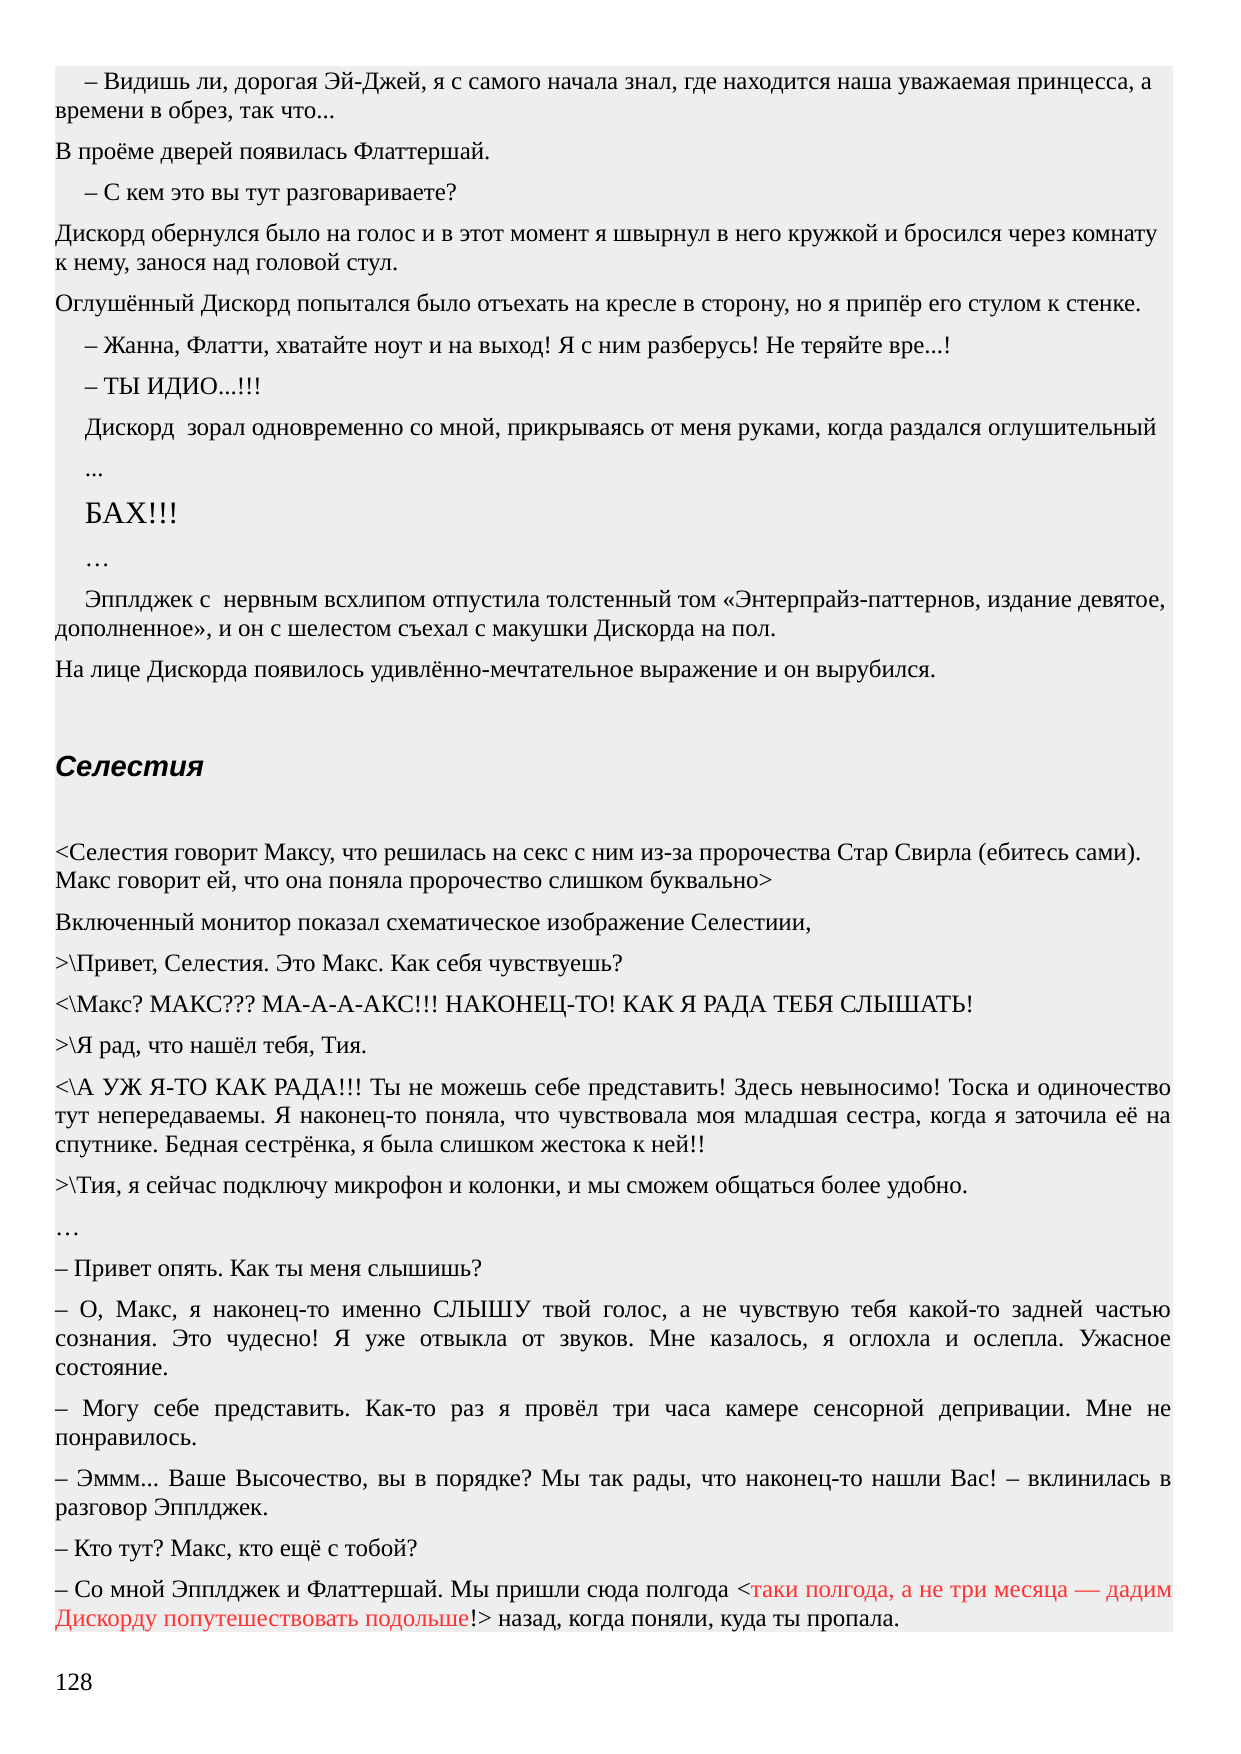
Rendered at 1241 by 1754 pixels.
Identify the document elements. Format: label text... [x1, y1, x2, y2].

text <Селестия говорит Максу, что решилась на секс с ним из-за пророчества Стар Свирла (ебитесь сами). Макс говорит ей, что она поняла пророчество слишком буквально> [55, 837, 1173, 894]
text <\Макс? МАКС??? МА-А-А-АКС!!! НАКОНЕЦ-ТО! КАК Я РАДА ТЕБЯ СЛЫШАТЬ! [55, 989, 1173, 1018]
text Эпплджек с нервным всхлипом отпустила толстенный том «Энтерпрайз-паттернов, издание девятое, дополненное», и он с шелестом съехал с макушки Дискорда на пол. [55, 584, 1173, 642]
text – Видишь ли, дорогая Эй-Джей, я с самого начала знал, где находится наша уважаемая принцесса, а времени в обрез, так что... [55, 66, 1173, 123]
text – Эммм... Ваше Высочество, вы в порядке? Мы так рады, что наконец-то нашли Вас! – вклинилась в разговор Эпплджек. [55, 1463, 1173, 1521]
text – С кем это вы тут разговариваете? [55, 177, 1173, 206]
text … [55, 543, 1173, 572]
text >\Тия, я сейчас подключу микрофон и колонки, и мы сможем общаться более удобно. [55, 1171, 1173, 1199]
text На лице Дискорда появилось удивлённо-мечтательное выражение и он вырубился. [55, 654, 1173, 683]
text – Кто тут? Макс, кто ещё с тобой? [55, 1533, 1173, 1562]
text Оглушённый Дискорд попытался было отъехать на кресле в сторону, но я припёр его стулом к стенке. [55, 288, 1173, 317]
text БАХ!!! [55, 495, 1173, 531]
subtitle Селестия [55, 749, 1173, 783]
text В проёме дверей появилась Флаттершай. [55, 136, 1173, 165]
text – Со мной Эпплджек и Флаттершай. Мы пришли сюда полгода <таки полгода, а не три месяца — дадим Дискорду попутешествовать подольше!> назад, когда поняли, куда ты пропала. [55, 1574, 1173, 1632]
text – Могу себе представить. Как-то раз я провёл три часа камере сенсорной депривации. Мне не понравилось. [55, 1393, 1173, 1451]
text – О, Макс, я наконец-то именно СЛЫШУ твой голос, а не чувствую тебя какой-то задней частью сознания. Это чудесно! Я уже отвыкла от звуков. Мне казалось, я оглохла и ослепла. Ужасное состояние. [55, 1294, 1173, 1381]
text – ТЫ ИДИО...!!! [55, 371, 1173, 400]
text <\А УЖ Я-ТО КАК РАДА!!! Ты не можешь себе представить! Здесь невыносимо! Тоска и одиночество тут непередаваемы. Я наконец-то поняла, что чувствовала моя младшая сестра, когда я заточила её на спутнике. Бедная сестрёнка, я была слишком жестока к ней!! [55, 1072, 1173, 1158]
text – Привет опять. Как ты меня слышишь? [55, 1253, 1173, 1282]
list Дискорд обернулся было на голос и в этот момент я швырнул в него кружкой и бросился через комнату к нему, занося над головой стул. [55, 218, 1173, 276]
text >\Привет, Селестия. Это Макс. Как себя чувствуешь? [55, 948, 1173, 977]
text >\Я рад, что нашёл тебя, Тия. [55, 1031, 1173, 1059]
text Дискорд зорал одновременно со мной, прикрываясь от меня руками, когда раздался оглушительный [55, 412, 1173, 441]
text … [55, 1212, 1173, 1241]
text ... [55, 453, 1173, 482]
text Включенный монитор показал схематическое изображение Селестиии, [55, 907, 1173, 936]
text – Жанна, Флатти, хватайте ноут и на выход! Я с ним разберусь! Не теряйте вре...! [55, 330, 1173, 358]
